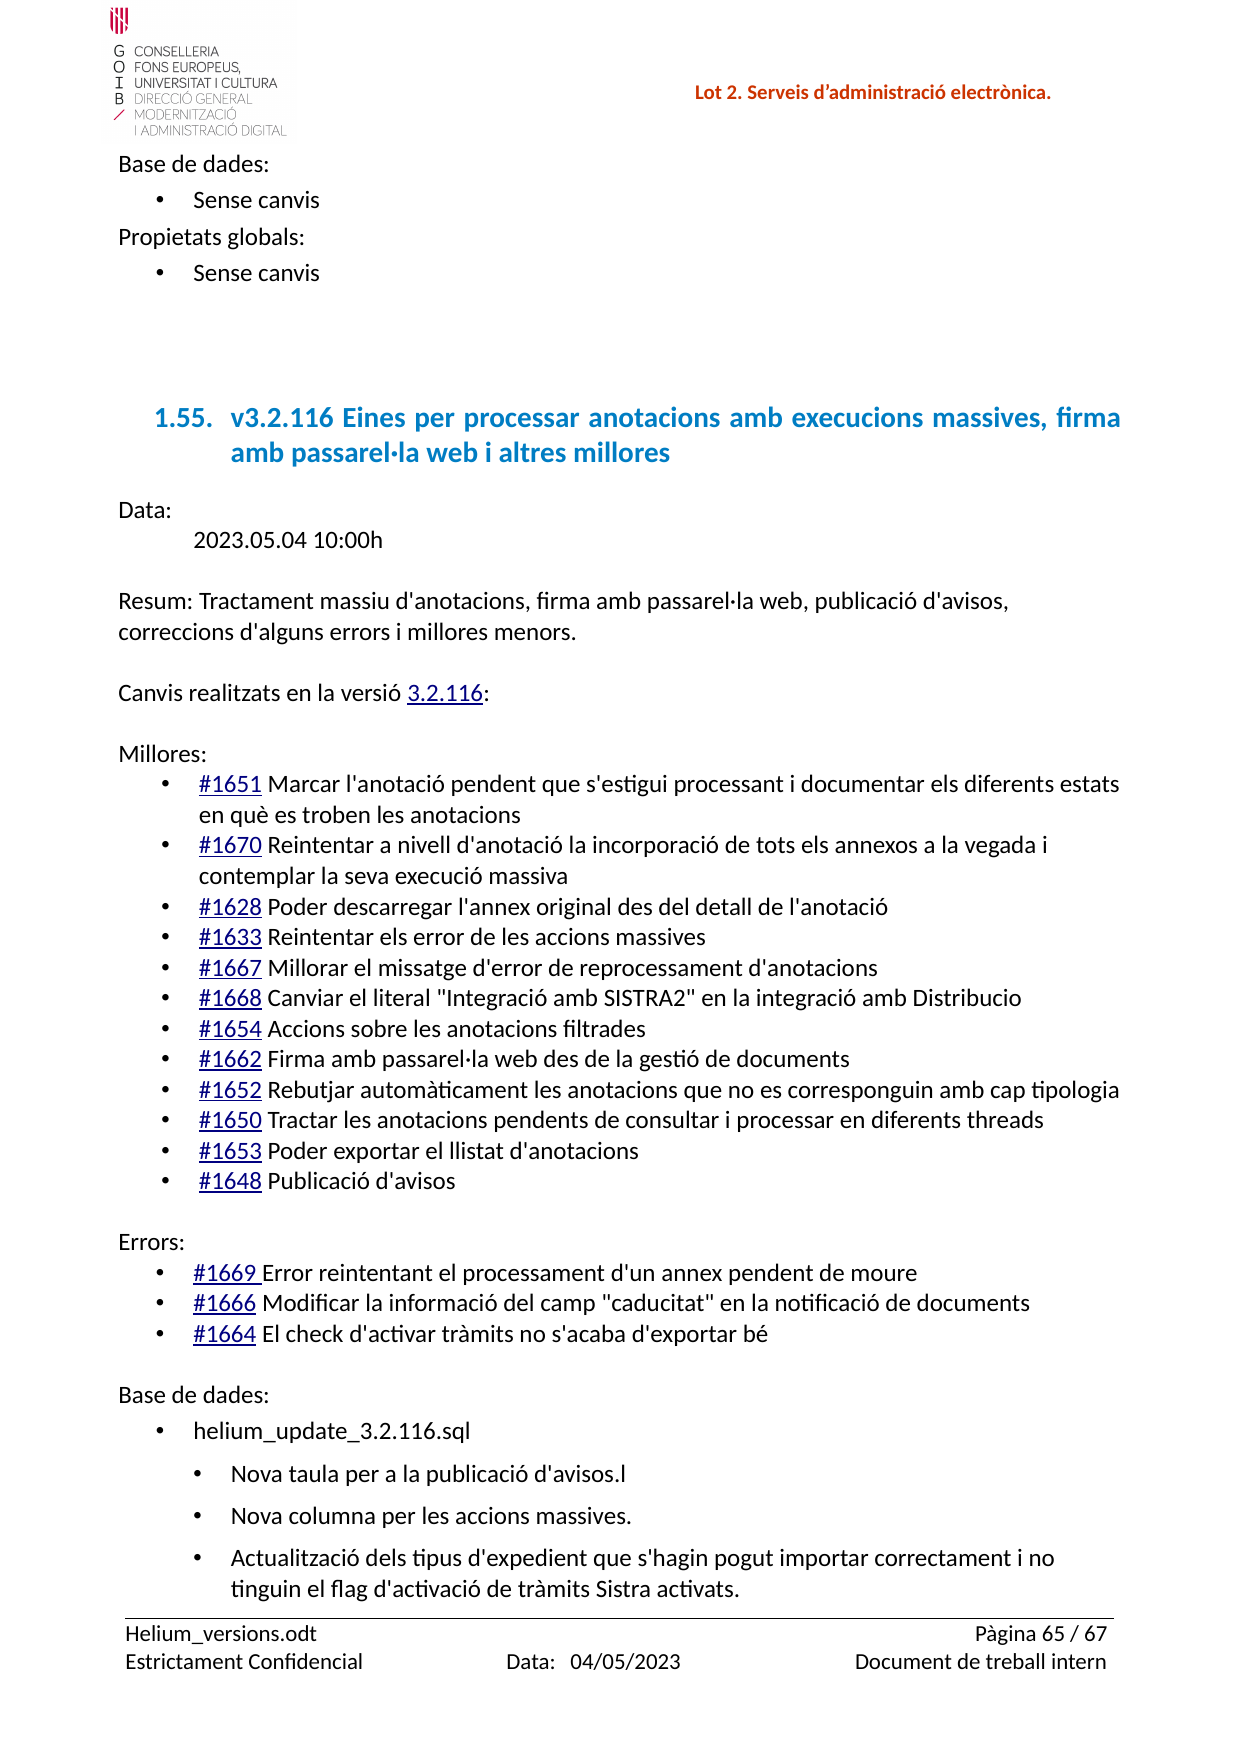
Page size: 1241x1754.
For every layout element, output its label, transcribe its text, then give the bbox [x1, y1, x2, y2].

list #1664 El check d'activar tràmits no s'acaba d'exportar bé [156, 1318, 1122, 1348]
text Millores: [118, 738, 1122, 768]
list #1666 Modificar la informació del camp "caducitat" en la notificació de documents [156, 1287, 1122, 1318]
list Nova columna per les accions massives. [193, 1500, 1122, 1531]
text Data: [118, 494, 1122, 524]
text Canvis realitzats en la versió 3.2.116: [118, 677, 1122, 707]
list helium_update_3.2.116.sql [156, 1415, 1122, 1446]
list #1669 Error reintentant el processament d'un annex pendent de moure [156, 1257, 1122, 1287]
list #1648 Publicació d'avisos [161, 1165, 1122, 1196]
text Errors: [118, 1226, 1122, 1257]
list Sense canvis [156, 257, 1122, 288]
text Resum: Tractament massiu d'anotacions, firma amb passarel·la web, publicació d'avisos, correccions d'alguns errors i millores menors. [118, 585, 1122, 646]
list #1653 Poder exportar el llistat d'anotacions [161, 1135, 1122, 1165]
list Nova taula per a la publicació d'avisos.l [193, 1458, 1122, 1488]
list #1667 Millorar el missatge d'error de reprocessament d'anotacions [161, 952, 1122, 982]
list #1633 Reintentar els error de les accions massives [161, 921, 1122, 952]
subtitle v3.2.116 Eines per processar anotacions amb execucions massives, firma amb passarel·la web i altres millores [153, 399, 1122, 470]
list #1668 Canviar el literal "Integració amb SISTRA2" en la integració amb Distribucio [161, 982, 1122, 1013]
list Sense canvis [156, 184, 1122, 215]
picture [100, 0, 297, 144]
text Base de dades: [118, 148, 1122, 178]
text Propietats globals: [118, 221, 1122, 251]
list #1651 Marcar l'anotació pendent que s'estigui processant i documentar els diferents estats en què es troben les anotacions [161, 768, 1122, 829]
list #1652 Rebutjar automàticament les anotacions que no es corresponguin amb cap tipologia [161, 1074, 1122, 1104]
list #1662 Firma amb passarel·la web des de la gestió de documents [161, 1043, 1122, 1074]
list #1650 Tractar les anotacions pendents de consultar i processar en diferents threads [161, 1104, 1122, 1135]
text Base de dades: [118, 1379, 1122, 1409]
list #1670 Reintentar a nivell d'anotació la incorporació de tots els annexos a la vegada i contemplar la seva execució massiva [161, 829, 1122, 891]
text 2023.05.04 10:00h [118, 524, 1122, 555]
list #1654 Accions sobre les anotacions filtrades [161, 1013, 1122, 1043]
list Actualització dels tipus d'expedient que s'hagin pogut importar correctament i no tinguin el flag d'activació de tràmits Sistra activats. [193, 1543, 1122, 1604]
list #1628 Poder descarregar l'annex original des del detall de l'anotació [161, 891, 1122, 921]
